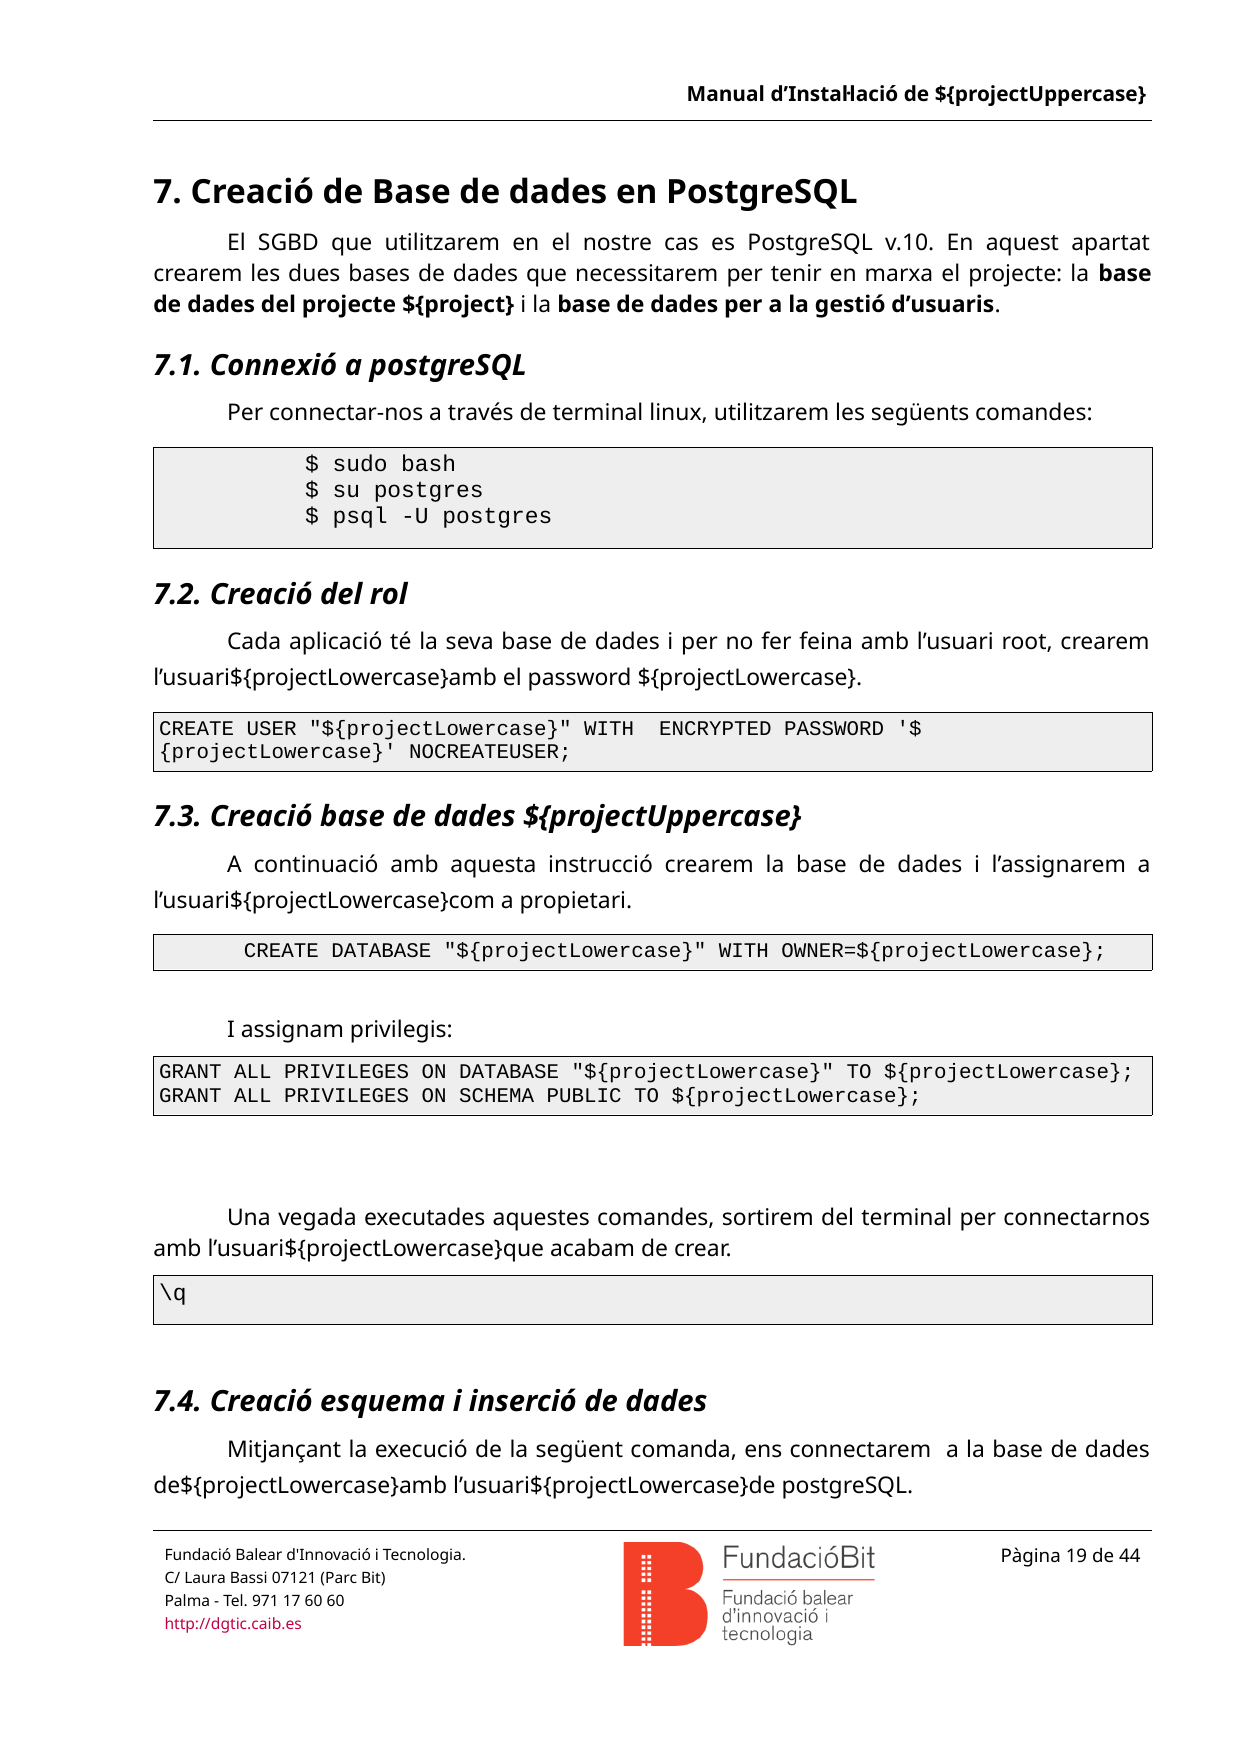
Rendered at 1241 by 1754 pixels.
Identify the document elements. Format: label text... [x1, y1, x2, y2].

text Cada aplicació té la seva base de dades i per no fer feina amb l’usuari root, crearem l’usuari${projectLowercase}amb el password ${projectLowercase}. [153, 625, 1152, 692]
table_header GRANT ALL PRIVILEGES ON DATABASE "${projectLowercase}" TO ${projectLowercase}; GRANT ALL PRIVILEGES ON SCHEMA PUBLIC TO ${projectLowercase}; [154, 1057, 1152, 1114]
text Per connectar-nos a través de terminal linux, utilitzarem les següents comandes: [153, 396, 1152, 428]
subtitle Connexió a postgreSQL [153, 344, 1152, 384]
table_header CREATE USER "${projectLowercase}" WITH ENCRYPTED PASSWORD '${projectLowercase}' NOCREATEUSER; [154, 713, 1152, 771]
text A continuació amb aquesta instrucció crearem la base de dades i l’assignarem a l’usuari${projectLowercase}com a propietari. [153, 848, 1152, 915]
subtitle Creació de Base de dades en PostgreSQL [153, 168, 1152, 214]
text El SGBD que utilitzarem en el nostre cas es PostgreSQL v.10. En aquest apartat crearem les dues bases de dades que necessitarem per tenir en marxa el projecte: la base de dades del projecte ${project} i la base de dades per a la gestió d’usuaris. [153, 225, 1152, 319]
table_header $ sudo bash $ su postgres $ psql -U postgres [154, 448, 1152, 548]
table_header CREATE DATABASE "${projectLowercase}" WITH OWNER=${projectLowercase}; [154, 935, 1152, 969]
text Mitjançant la execució de la següent comanda, ens connectarem a la base de dades de${projectLowercase}amb l’usuari${projectLowercase}de postgreSQL. [153, 1433, 1152, 1500]
subtitle Creació esquema i inserció de dades [153, 1381, 1152, 1420]
picture [623, 1542, 875, 1646]
text I assignam privilegis: [153, 1013, 1152, 1044]
text Una vegada executades aquestes comandes, sortirem del terminal per connectarnos amb l’usuari${projectLowercase}que acabam de crear. [153, 1201, 1152, 1263]
table_header \q [154, 1276, 1152, 1324]
subtitle Creació del rol [153, 573, 1152, 613]
subtitle Creació base de dades ${projectUppercase} [153, 796, 1152, 835]
